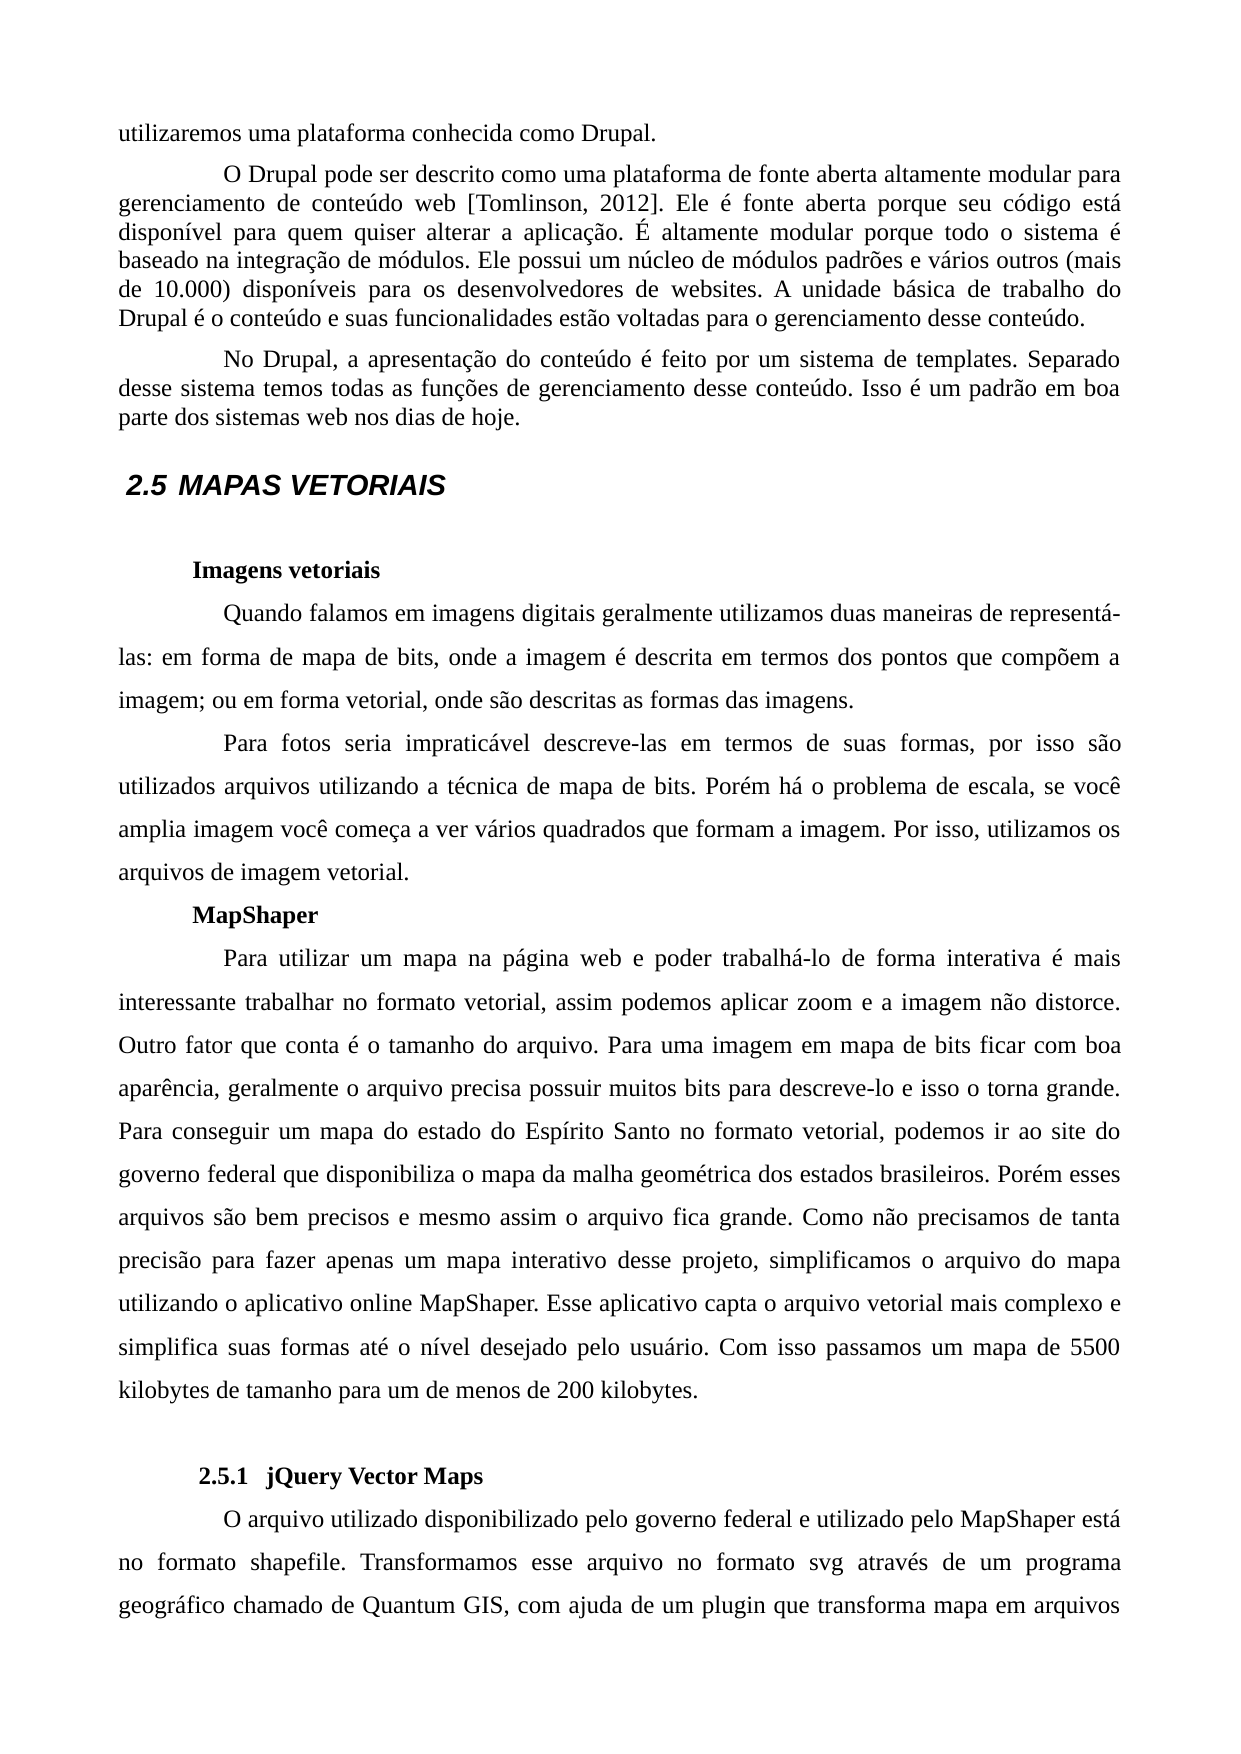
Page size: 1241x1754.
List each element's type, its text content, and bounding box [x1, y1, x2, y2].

text MapShaper [192, 900, 1122, 929]
text O Drupal pode ser descrito como uma plataforma de fonte aberta altamente modular para gerenciamento de conteúdo web [Tomlinson, 2012]. Ele é fonte aberta porque seu código está disponível para quem quiser alterar a aplicação. É altamente modular porque todo o sistema é baseado na integração de módulos. Ele possui um núcleo de módulos padrões e vários outros (mais de 10.000) disponíveis para os desenvolvedores de websites. A unidade básica de trabalho do Drupal é o conteúdo e suas funcionalidades estão voltadas para o gerenciamento desse conteúdo. [118, 159, 1122, 332]
text Para utilizar um mapa na página web e poder trabalhá-lo de forma interativa é mais interessante trabalhar no formato vetorial, assim podemos aplicar zoom e a imagem não distorce. Outro fator que conta é o tamanho do arquivo. Para uma imagem em mapa de bits ficar com boa aparência, geralmente o arquivo precisa possuir muitos bits para descreve-lo e isso o torna grande. Para conseguir um mapa do estado do Espírito Santo no formato vetorial, podemos ir ao site do governo federal que disponibiliza o mapa da malha geométrica dos estados brasileiros. Porém esses arquivos são bem precisos e mesmo assim o arquivo fica grande. Como não precisamos de tanta precisão para fazer apenas um mapa interativo desse projeto, simplificamos o arquivo do mapa utilizando o aplicativo online MapShaper. Esse aplicativo capta o arquivo vetorial mais complexo e simplifica suas formas até o nível desejado pelo usuário. Com isso passamos um mapa de 5500 kilobytes de tamanho para um de menos de 200 kilobytes. [118, 943, 1122, 1403]
text utilizaremos uma plataforma conhecida como Drupal. [118, 118, 1122, 147]
text No Drupal, a apresentação do conteúdo é feito por um sistema de templates. Separado desse sistema temos todas as funções de gerenciamento desse conteúdo. Isso é um padrão em boa parte dos sistemas web nos dias de hoje. [118, 344, 1122, 431]
subtitle Imagens vetoriais [192, 555, 1122, 584]
subtitle jQuery Vector Maps [192, 1461, 1122, 1490]
text Para fotos seria impraticável descreve-las em termos de suas formas, por isso são utilizados arquivos utilizando a técnica de mapa de bits. Porém há o problema de escala, se você amplia imagem você começa a ver vários quadrados que formam a imagem. Por isso, utilizamos os arquivos de imagem vetorial. [118, 728, 1122, 886]
text O arquivo utilizado disponibilizado pelo governo federal e utilizado pelo MapShaper está no formato shapefile. Transformamos esse arquivo no formato svg através de um programa geográfico chamado de Quantum GIS, com ajuda de um plugin que transforma mapa em arquivos [118, 1504, 1122, 1619]
subtitle MAPAS VETORIAIS [118, 468, 1122, 502]
text Quando falamos em imagens digitais geralmente utilizamos duas maneiras de representá-las: em forma de mapa de bits, onde a imagem é descrita em termos dos pontos que compõem a imagem; ou em forma vetorial, onde são descritas as formas das imagens. [118, 598, 1122, 713]
